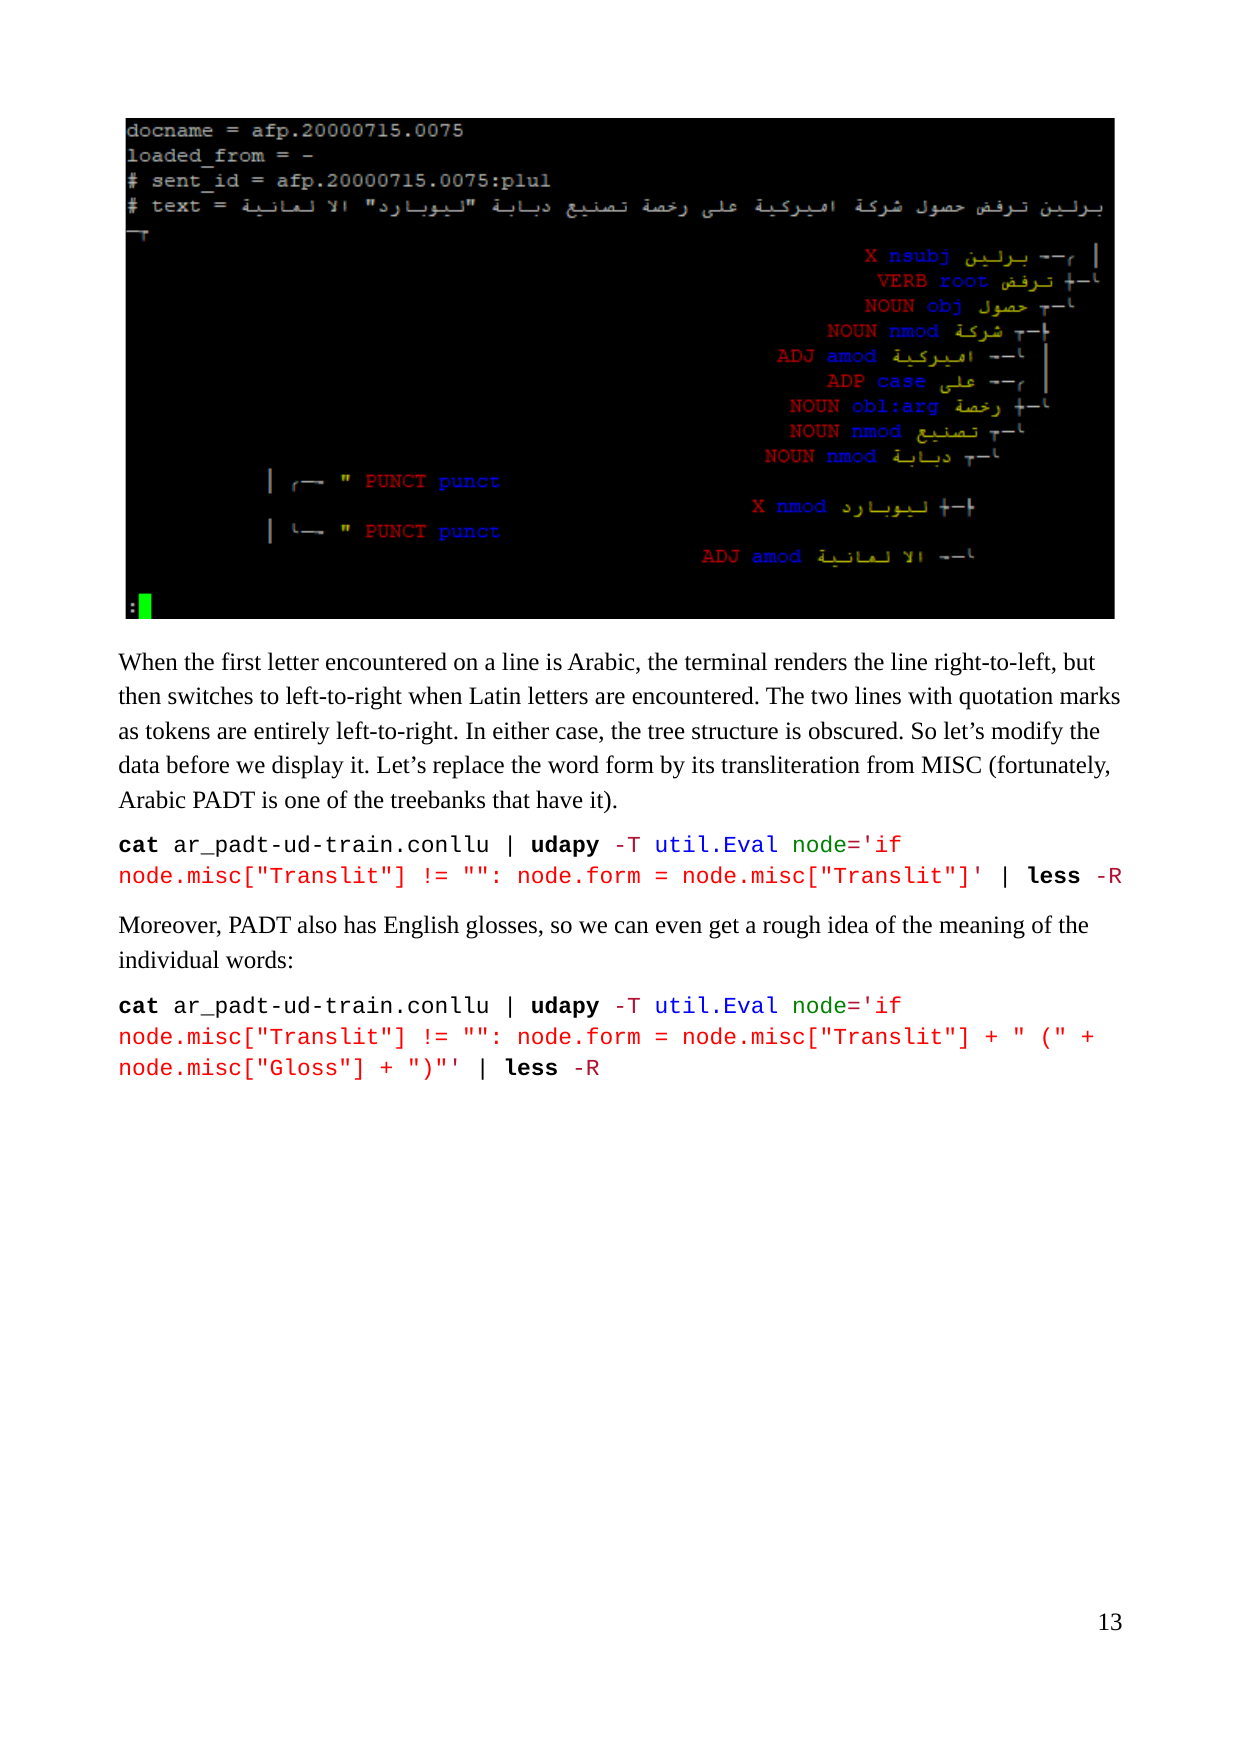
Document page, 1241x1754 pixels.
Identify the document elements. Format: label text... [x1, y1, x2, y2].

text Moreover, PADT also has English glosses, so we can even get a rough idea of the meaning of the individual words: [118, 911, 1122, 974]
text When the first letter encountered on a line is Arabic, the terminal renders the line right-to-left, but then switches to left-to-right when Latin letters are encountered. The two lines with quotation marks as tokens are entirely left-to-right. In either case, the tree structure is obscured. So let’s modify the data before we display it. Let’s replace the word form by its transliteration from MISC (fortunately, Arabic PADT is one of the treebanks that have it). [118, 647, 1122, 813]
text cat ar_padt-ud-train.conllu | udapy -T util.Eval node='if node.misc["Translit"] != "": node.form = node.misc["Translit"]' | less -R [118, 834, 1122, 891]
picture [125, 118, 1115, 619]
text cat ar_padt-ud-train.conllu | udapy -T util.Eval node='if node.misc["Translit"] != "": node.form = node.misc["Translit"] + " (" + node.misc["Gloss"] + ")"' | less -R [118, 994, 1122, 1082]
